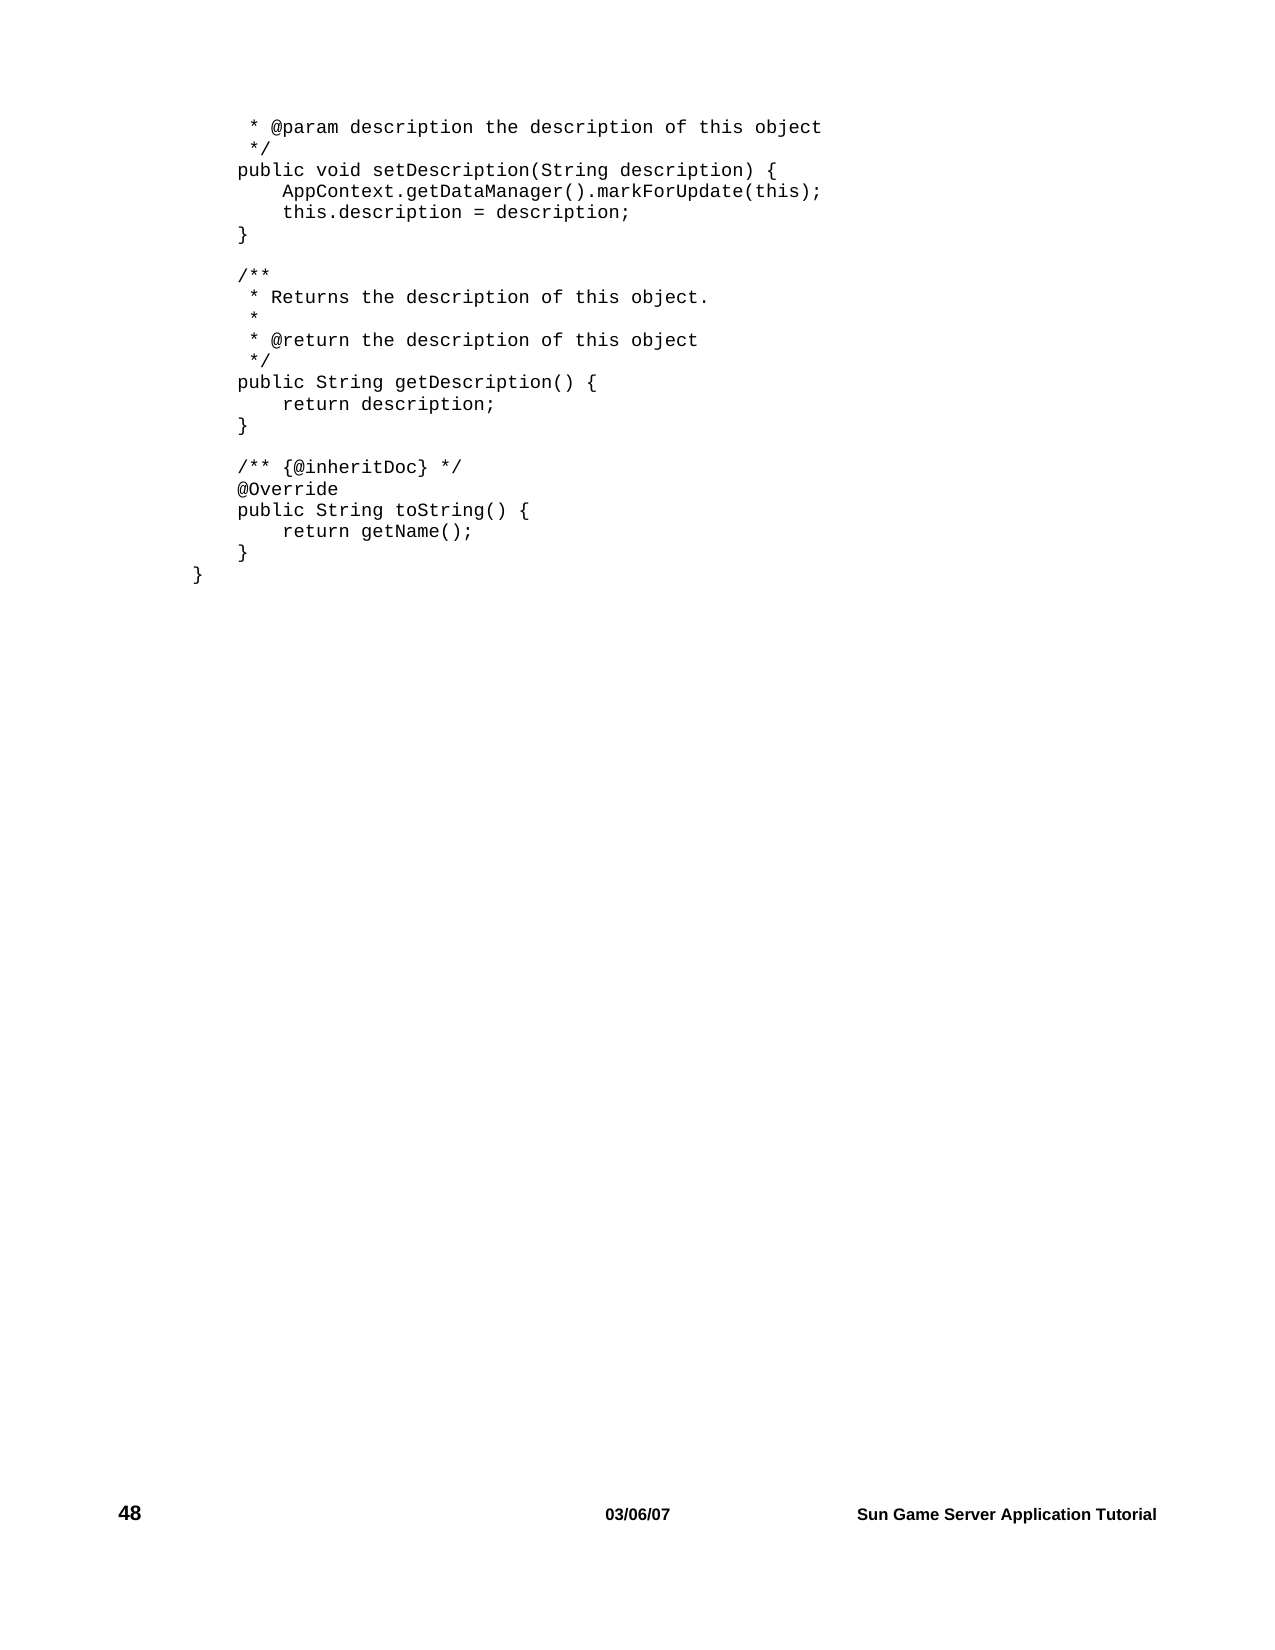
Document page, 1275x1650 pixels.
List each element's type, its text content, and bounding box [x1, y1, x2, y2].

text * @param description the description of this object */ public void setDescription(String description) { AppContext.getDataManager().markForUpdate(this); this.description = description; } /** * Returns the description of this object. * * @return the description of this object */ public String getDescription() { return description; } /** {@inheritDoc} */ @Override public String toString() { return getName(); } } [192, 118, 1098, 607]
